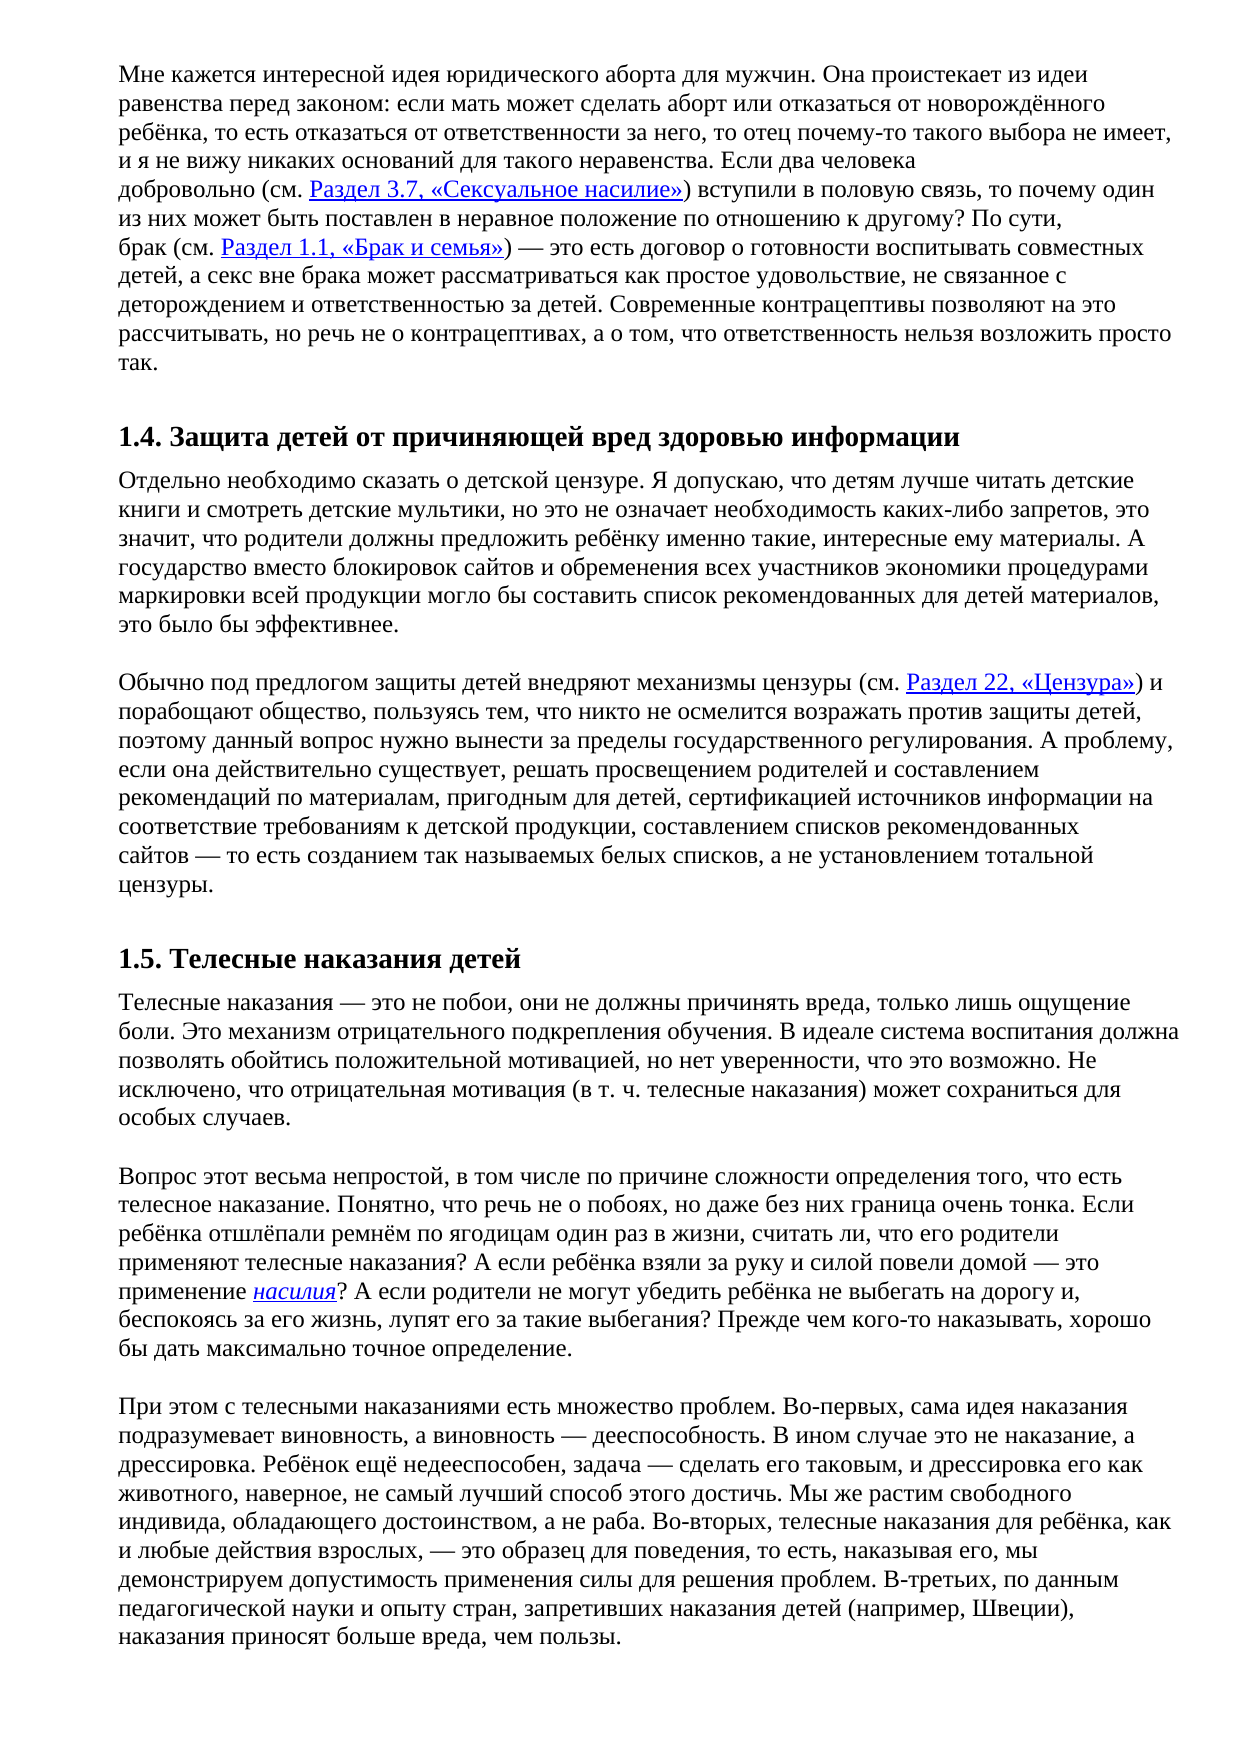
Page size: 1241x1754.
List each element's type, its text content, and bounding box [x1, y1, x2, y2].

subtitle 1.4. Защита детей от причиняющей вред здоровью информации [118, 419, 1181, 453]
text Обычно под предлогом защиты детей внедряют механизмы цензуры (см. Раздел 22, «Цензура») и порабощают общество, пользуясь тем, что никто не осмелится возражать против защиты детей, поэтому данный вопрос нужно вынести за пределы государственного регулирования. А проблему, если она действительно существует, решать просвещением родителей и составлением рекомендаций по материалам, пригодным для детей, сертификацией источников информации на соответствие требованиям к детской продукции, составлением списков рекомендованных сайтов — то есть созданием так называемых белых списков, а не установлением тотальной цензуры. [118, 667, 1181, 897]
text Телесные наказания — это не побои, они не должны причинять вреда, только лишь ощущение боли. Это механизм отрицательного подкрепления обучения. В идеале система воспитания должна позволять обойтись положительной мотивацией, но нет уверенности, что это возможно. Не исключено, что отрицательная мотивация (в т. ч. телесные наказания) может сохраниться для особых случаев. [118, 987, 1181, 1131]
text При этом с телесными наказаниями есть множество проблем. Во-первых, сама идея наказания подразумевает виновность, а виновность — дееспособность. В ином случае это не наказание, а дрессировка. Ребёнок ещё недееспособен, задача — сделать его таковым, и дрессировка его как животного, наверное, не самый лучший способ этого достичь. Мы же растим свободного индивида, обладающего достоинством, а не раба. Во-вторых, телесные наказания для ребёнка, как и любые действия взрослых, — это образец для поведения, то есть, наказывая его, мы демонстрируем допустимость применения силы для решения проблем. В-третьих, по данным педагогической науки и опыту стран, запретивших наказания детей (например, Швеции), наказания приносят больше вреда, чем пользы. [118, 1391, 1181, 1650]
text Мне кажется интересной идея юридического аборта для мужчин. Она проистекает из идеи равенства перед законом: если мать может сделать аборт или отказаться от новорождённого ребёнка, то есть отказаться от ответственности за него, то отец почему-то такого выбора не имеет, и я не вижу никаких оснований для такого неравенства. Если два человека добровольно (см. Раздел 3.7, «Сексуальное насилие») вступили в половую связь, то почему один из них может быть поставлен в неравное положение по отношению к другому? По сути, брак (см. Раздел 1.1, «Брак и семья») — это есть договор о готовности воспитывать совместных детей, а секс вне брака может рассматриваться как простое удовольствие, не связанное с деторождением и ответственностью за детей. Современные контрацептивы позволяют на это рассчитывать, но речь не о контрацептивах, а о том, что ответственность нельзя возложить просто так. [118, 59, 1181, 375]
text Отдельно необходимо сказать о детской цензуре. Я допускаю, что детям лучше читать детские книги и смотреть детские мультики, но это не означает необходимость каких-либо запретов, это значит, что родители должны предложить ребёнку именно такие, интересные ему материалы. А государство вместо блокировок сайтов и обременения всех участников экономики процедурами маркировки всей продукции могло бы составить список рекомендованных для детей материалов, это было бы эффективнее. [118, 465, 1181, 638]
text Вопрос этот весьма непростой, в том числе по причине сложности определения того, что есть телесное наказание. Понятно, что речь не о побоях, но даже без них граница очень тонка. Если ребёнка отшлёпали ремнём по ягодицам один раз в жизни, считать ли, что его родители применяют телесные наказания? А если ребёнка взяли за руку и силой повели домой — это применение насилия? А если родители не могут убедить ребёнка не выбегать на дорогу и, беспокоясь за его жизнь, лупят его за такие выбегания? Прежде чем кого-то наказывать, хорошо бы дать максимально точное определение. [118, 1161, 1181, 1362]
subtitle 1.5. Телесные наказания детей [118, 941, 1181, 975]
